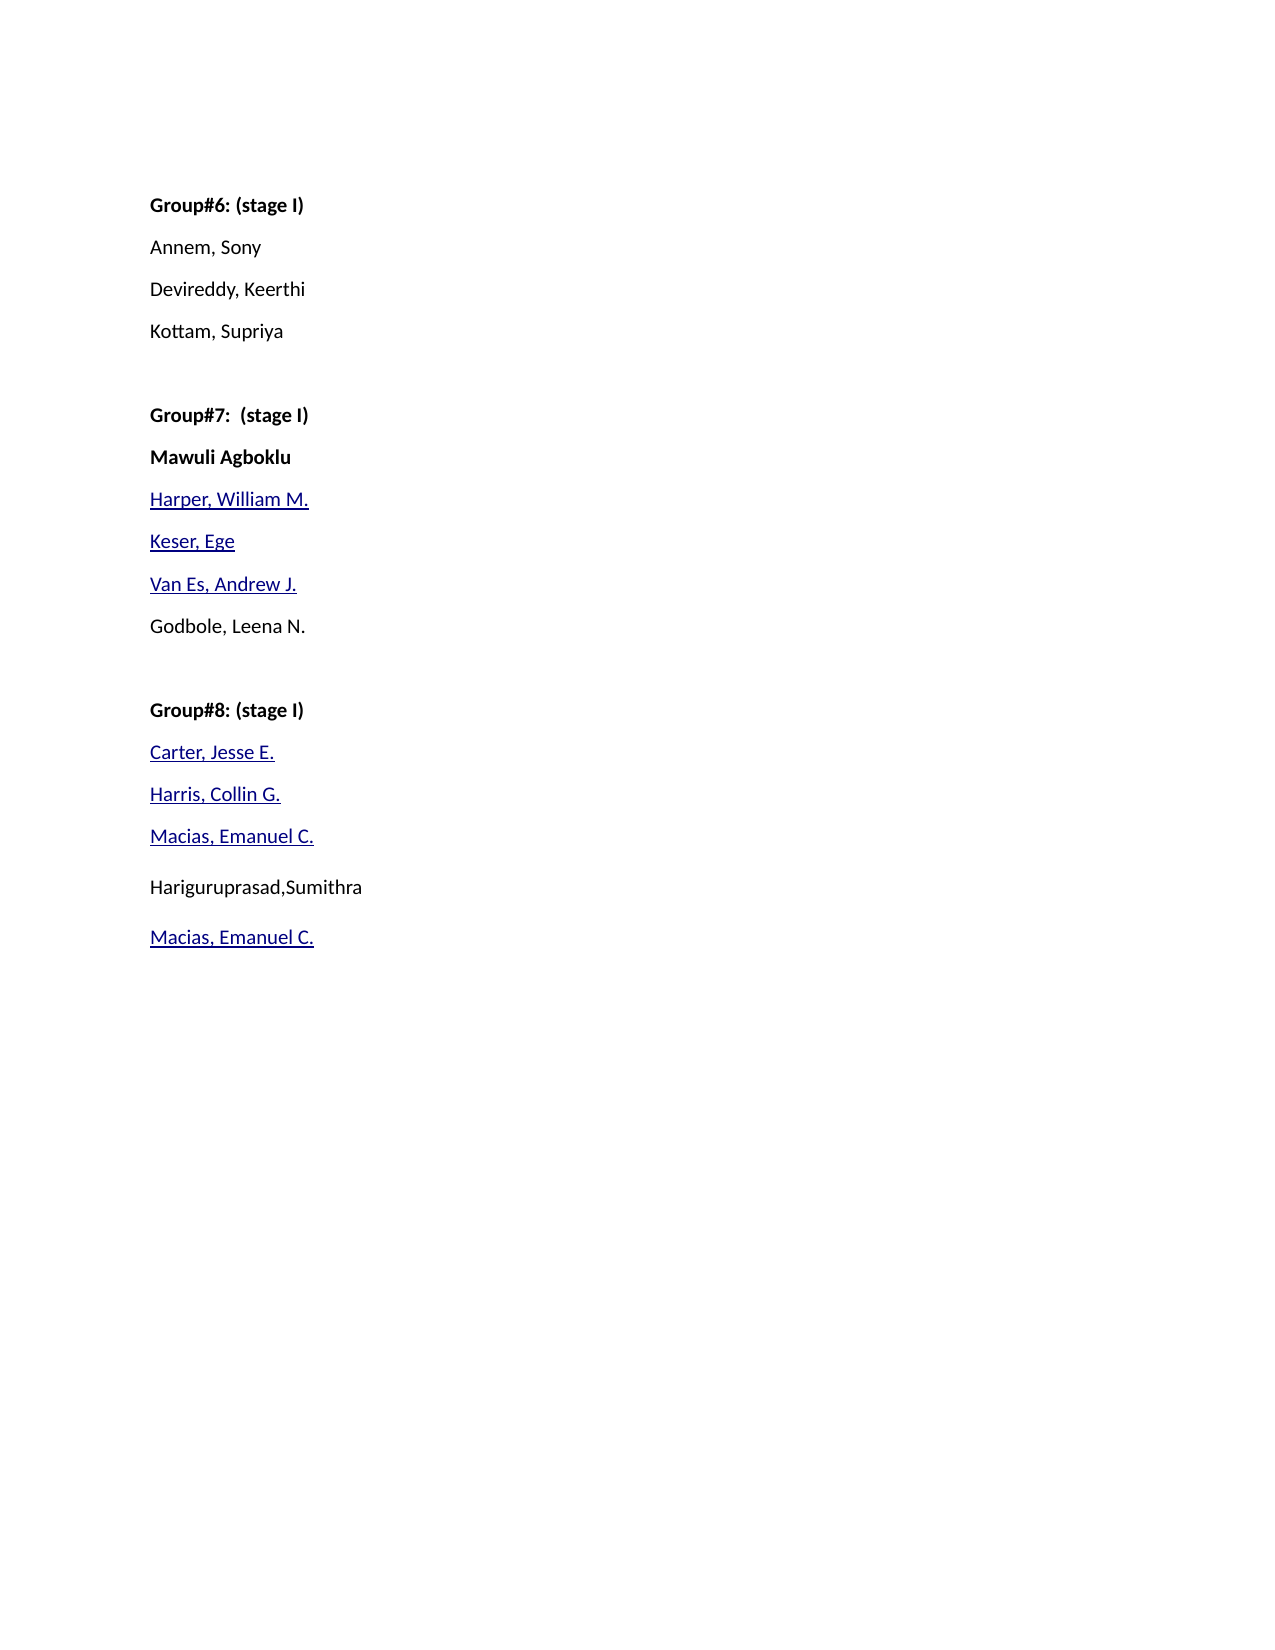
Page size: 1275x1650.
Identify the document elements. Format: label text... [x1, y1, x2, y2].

text Group#7: (stage I) [150, 402, 1125, 428]
text Group#8: (stage I) [150, 697, 1125, 722]
text Harper, William M. [150, 487, 1125, 512]
text Van Es, Andrew J. [150, 571, 1125, 596]
text Carter, Jesse E. [150, 739, 1125, 764]
text Macias, Emanuel C. [150, 924, 1125, 950]
text Devireddy, Keerthi [150, 276, 1125, 302]
text Macias, Emanuel C. [150, 823, 1125, 849]
text Mawuli Agboklu [150, 444, 1125, 470]
text Kottam, Supriya [150, 318, 1125, 344]
text Annem, Sony [150, 234, 1125, 259]
text Keser, Ege [150, 529, 1125, 554]
text Harris, Collin G. [150, 781, 1125, 807]
text Hariguruprasad,Sumithra [150, 874, 1125, 899]
text Godbole, Leena N. [150, 613, 1125, 638]
text Group#6: (stage I) [150, 192, 1125, 217]
